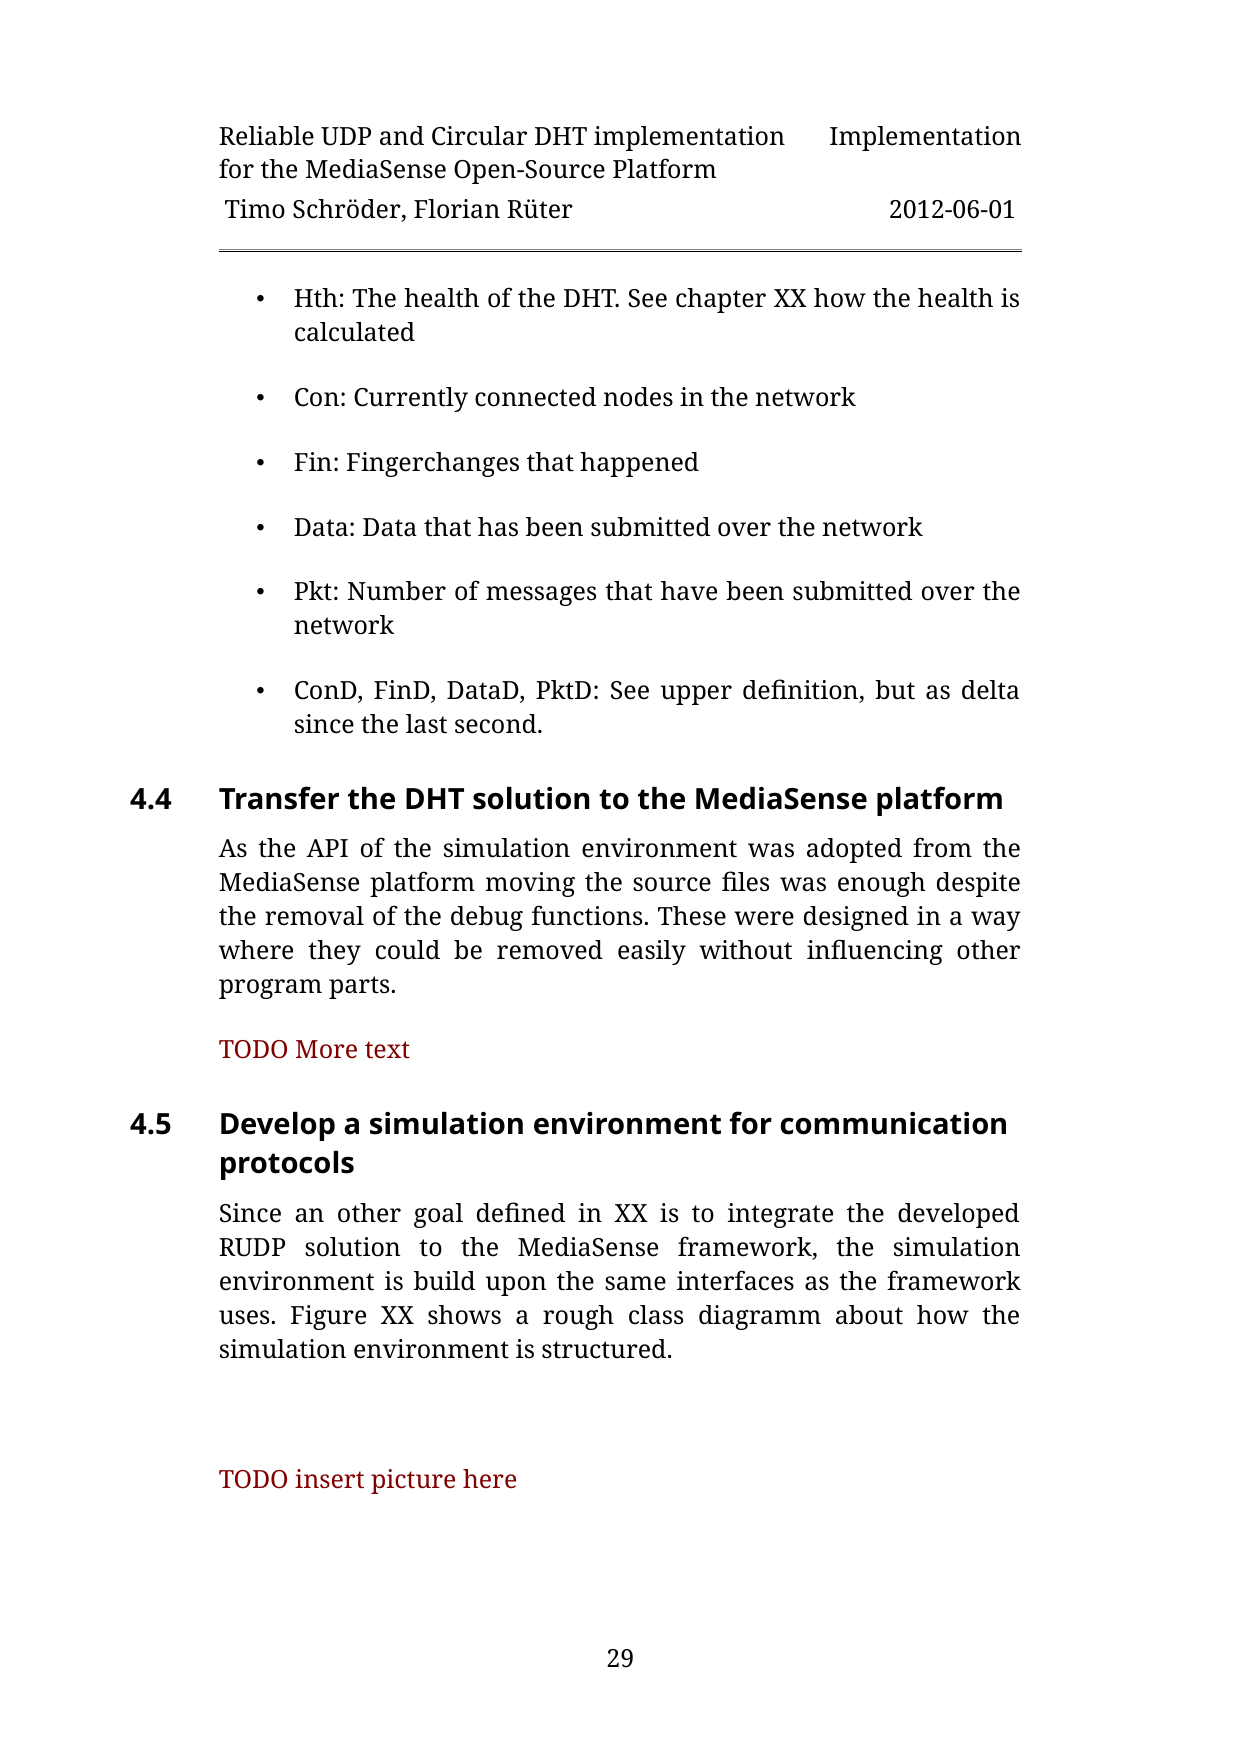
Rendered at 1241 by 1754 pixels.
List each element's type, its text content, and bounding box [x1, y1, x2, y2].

list Fin: Fingerchanges that happened [256, 444, 1022, 478]
list Pkt: Number of messages that have been submitted over the network [256, 574, 1022, 642]
subtitle Develop a simulation environment for communication protocols [130, 1103, 1022, 1182]
text As the API of the simulation environment was adopted from the MediaSense platform moving the source files was enough despite the removal of the debug functions. These were designed in a way where they could be removed easily without influencing other program parts. [218, 831, 1022, 1001]
list Data: Data that has been submitted over the network [256, 509, 1022, 543]
text Since an other goal defined in XX is to integrate the developed RUDP solution to the MediaSense framework, the simulation environment is build upon the same interfaces as the framework uses. Figure XX shows a rough class diagramm about how the simulation environment is structured. [218, 1196, 1022, 1366]
list Con: Currently connected nodes in the network [256, 379, 1022, 414]
text TODO More text [218, 1032, 1022, 1066]
list ConD, FinD, DataD, PktD: See upper definition, but as delta since the last second. [256, 673, 1022, 741]
text TODO insert picture here [218, 1461, 1022, 1495]
subtitle Transfer the DHT solution to the MediaSense platform [130, 778, 1022, 818]
list Hth: The health of the DHT. See chapter XX how the health is calculated [256, 281, 1022, 349]
